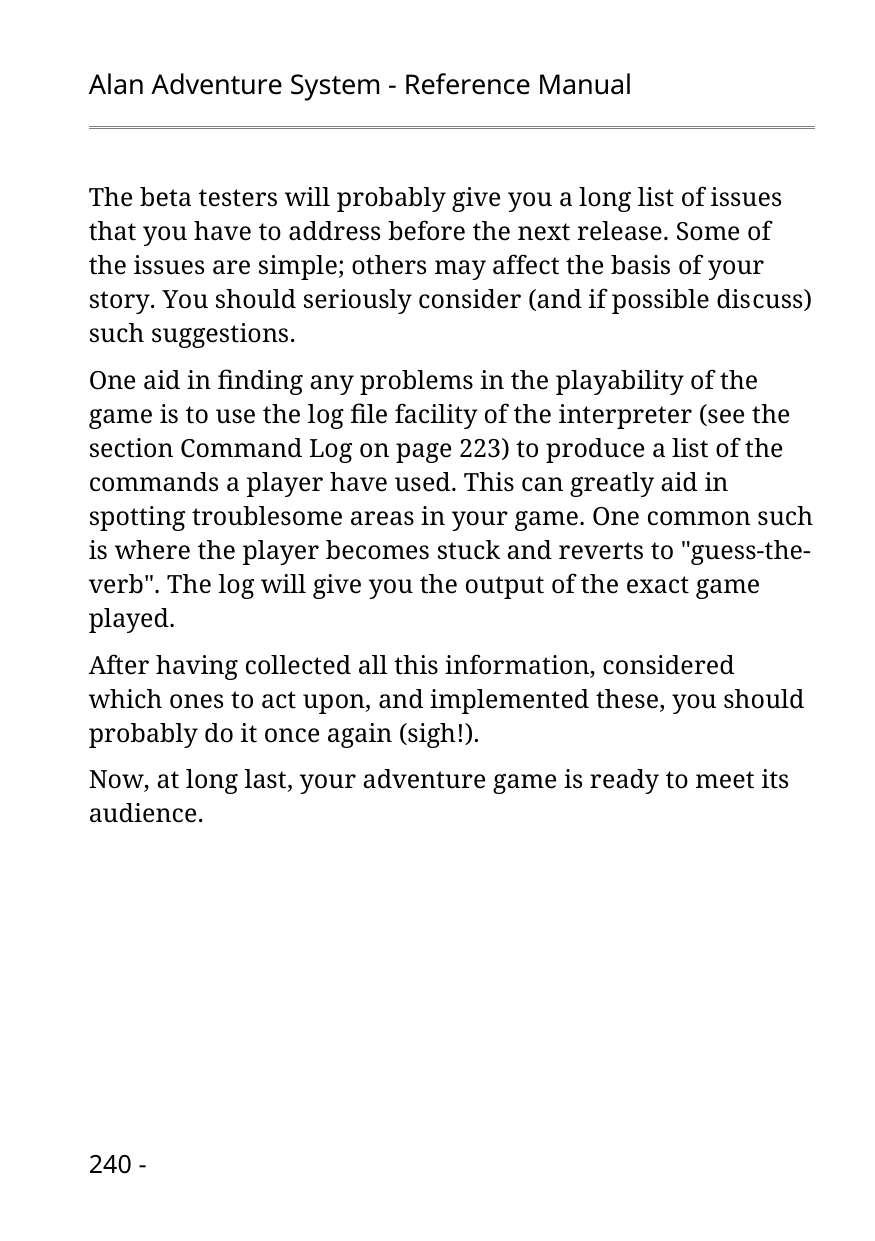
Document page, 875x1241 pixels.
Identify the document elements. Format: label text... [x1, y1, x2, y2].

text After having collected all this information, considered which ones to act up­on, and implemented these, you should probably do it once again (sigh!). [88, 648, 815, 749]
text Now, at long last, your adventure game is ready to meet its audience. [88, 762, 815, 830]
text One aid in finding any problems in the playability of the game is to use the log file facility of the interpreter (see the section on page ) to produce a list of the commands a player have used. This can greatly aid in spotting troublesome areas in your game. One common such is where the player becomes stuck and reverts to "guess-the-verb". The log will give you the output of the exact game played. [88, 363, 815, 635]
text The beta testers will probably give you a long list of issues that you have to address before the next release. Some of the issues are simple; others may af­fect the basis of your story. You should seriously consider (and if possible dis­cuss) such suggestions. [88, 180, 815, 350]
